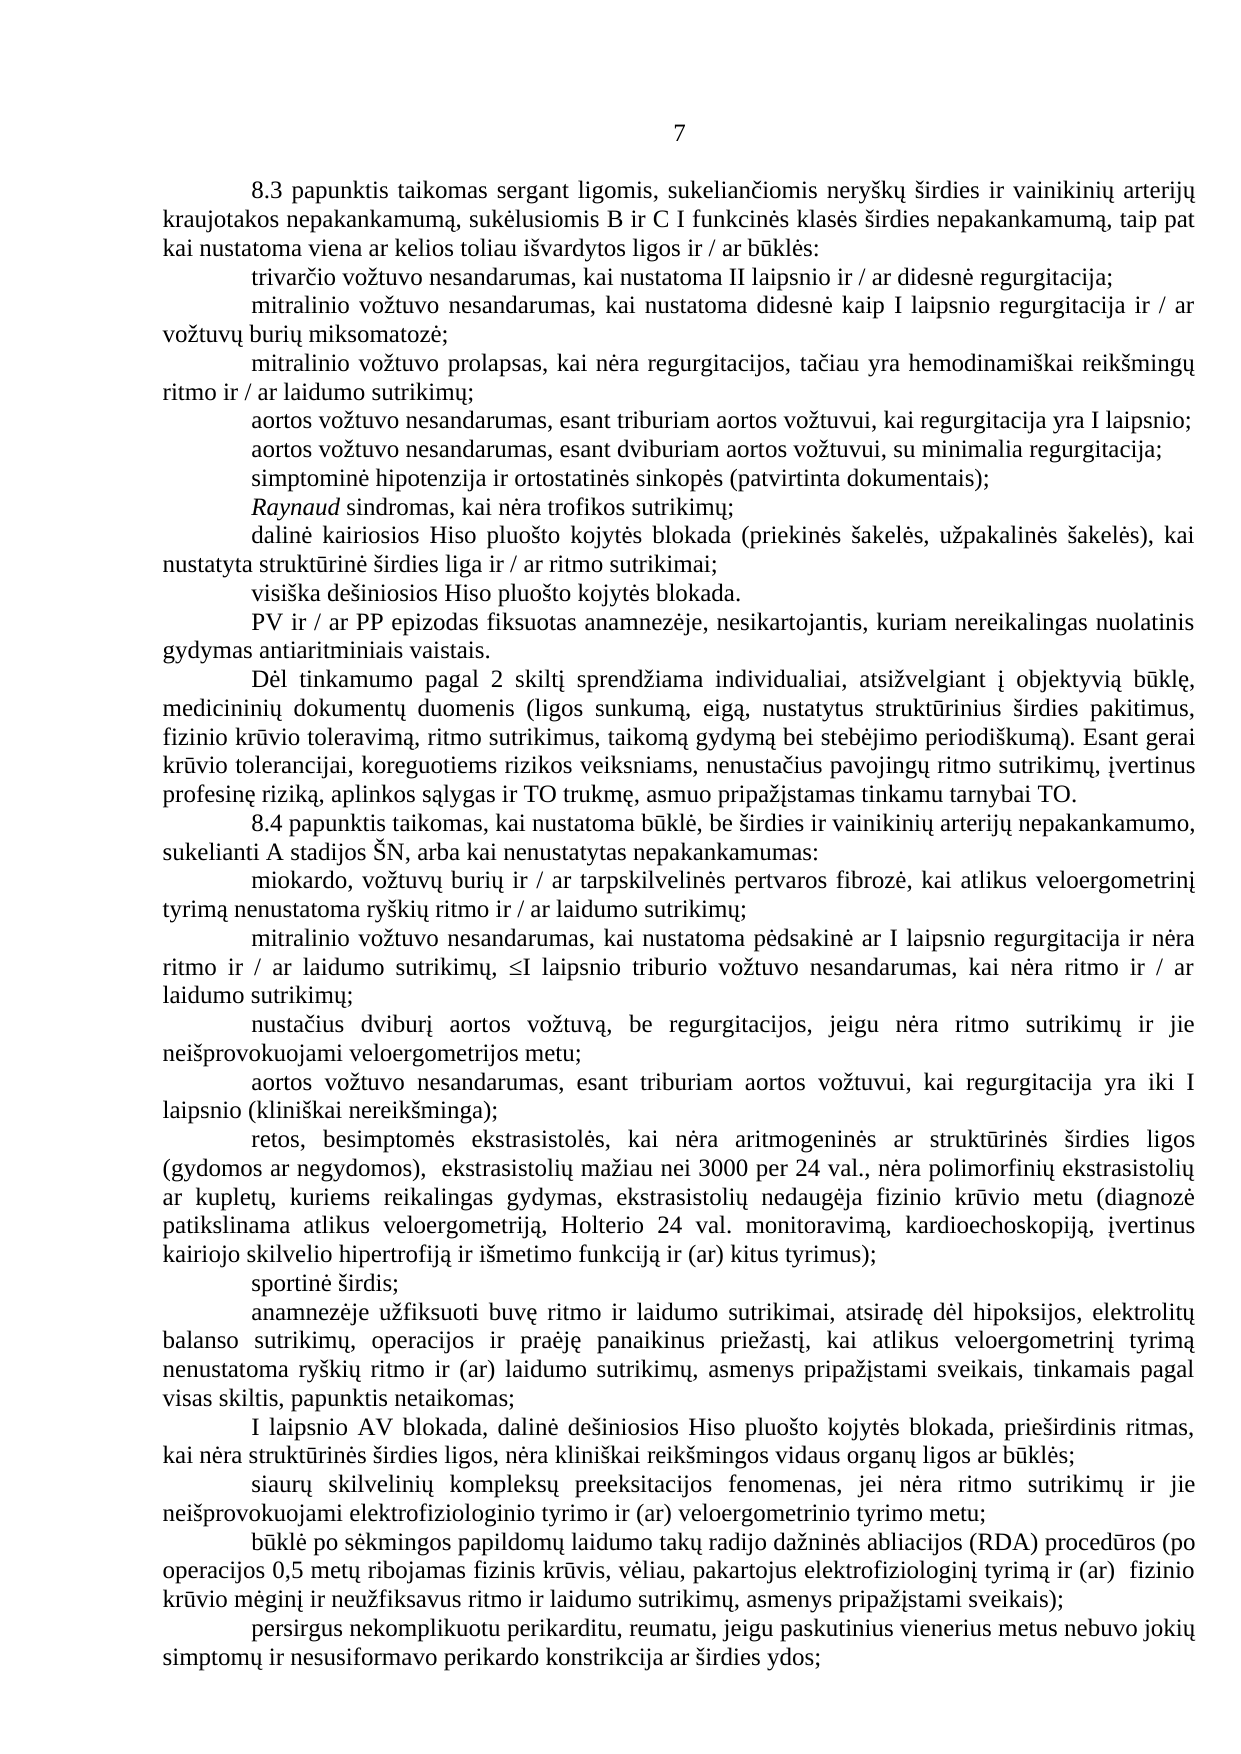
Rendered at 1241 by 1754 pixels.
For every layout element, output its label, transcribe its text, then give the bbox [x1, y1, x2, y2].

text miokardo, vožtuvų burių ir / ar tarpskilvelinės pertvaros fibrozė, kai atlikus veloergometrinį tyrimą nenustatoma ryškių ritmo ir / ar laidumo sutrikimų; [162, 866, 1196, 923]
text mitralinio vožtuvo nesandarumas, kai nustatoma pėdsakinė ar I laipsnio regurgitacija ir nėra ritmo ir / ar laidumo sutrikimų, ≤I laipsnio triburio vožtuvo nesandarumas, kai nėra ritmo ir / ar laidumo sutrikimų; [162, 923, 1196, 1009]
text siaurų skilvelinių kompleksų preeksitacijos fenomenas, jei nėra ritmo sutrikimų ir jie neišprovokuojami elektrofiziologinio tyrimo ir (ar) veloergometrinio tyrimo metu; [162, 1469, 1196, 1527]
text dalinė kairiosios Hiso pluošto kojytės blokada (priekinės šakelės, užpakalinės šakelės), kai nustatyta struktūrinė širdies liga ir / ar ritmo sutrikimai; [162, 521, 1196, 578]
text aortos vožtuvo nesandarumas, esant dviburiam aortos vožtuvui, su minimalia regurgitacija; [162, 434, 1196, 463]
text PV ir / ar PP epizodas fiksuotas anamnezėje, nesikartojantis, kuriam nereikalingas nuolatinis gydymas antiaritminiais vaistais. [162, 607, 1196, 664]
text I laipsnio AV blokada, dalinė dešiniosios Hiso pluošto kojytės blokada, prieširdinis ritmas, kai nėra struktūrinės širdies ligos, nėra kliniškai reikšmingos vidaus organų ligos ar būklės; [162, 1412, 1196, 1469]
text mitralinio vožtuvo prolapsas, kai nėra regurgitacijos, tačiau yra hemodinamiškai reikšmingų ritmo ir / ar laidumo sutrikimų; [162, 348, 1196, 406]
text visiška dešiniosios Hiso pluošto kojytės blokada. [162, 578, 1196, 607]
text persirgus nekomplikuotu perikarditu, reumatu, jeigu paskutinius vienerius metus nebuvo jokių simptomų ir nesusiformavo perikardo konstrikcija ar širdies ydos; [162, 1613, 1196, 1671]
text anamnezėje užfiksuoti buvę ritmo ir laidumo sutrikimai, atsiradę dėl hipoksijos, elektrolitų balanso sutrikimų, operacijos ir praėję panaikinus priežastį, kai atlikus veloergometrinį tyrimą nenustatoma ryškių ritmo ir (ar) laidumo sutrikimų, asmenys pripažįstami sveikais, tinkamais pagal visas skiltis, papunktis netaikomas; [162, 1297, 1196, 1412]
text 8.3 papunktis taikomas sergant ligomis, sukeliančiomis neryškų širdies ir vainikinių arterijų kraujotakos nepakankamumą, sukėlusiomis B ir C I funkcinės klasės širdies nepakankamumą, taip pat kai nustatoma viena ar kelios toliau išvardytos ligos ir / ar būklės: [162, 176, 1196, 262]
text aortos vožtuvo nesandarumas, esant triburiam aortos vožtuvui, kai regurgitacija yra iki I laipsnio (kliniškai nereikšminga); [162, 1067, 1196, 1124]
text trivarčio vožtuvo nesandarumas, kai nustatoma II laipsnio ir / ar didesnė regurgitacija; [162, 262, 1196, 291]
text retos, besimptomės ekstrasistolės, kai nėra aritmogeninės ar struktūrinės širdies ligos (gydomos ar negydomos), ekstrasistolių mažiau nei 3000 per 24 val., nėra polimorfinių ekstrasistolių ar kupletų, kuriems reikalingas gydymas, ekstrasistolių nedaugėja fizinio krūvio metu (diagnozė patikslinama atlikus veloergometriją, Holterio 24 val. monitoravimą, kardioechoskopiją, įvertinus kairiojo skilvelio hipertrofiją ir išmetimo funkciją ir (ar) kitus tyrimus); [162, 1124, 1196, 1268]
text Dėl tinkamumo pagal 2 skiltį sprendžiama individualiai, atsižvelgiant į objektyvią būklę, medicininių dokumentų duomenis (ligos sunkumą, eigą, nustatytus struktūrinius širdies pakitimus, fizinio krūvio toleravimą, ritmo sutrikimus, taikomą gydymą bei stebėjimo periodiškumą). Esant gerai krūvio tolerancijai, koreguotiems rizikos veiksniams, nenustačius pavojingų ritmo sutrikimų, įvertinus profesinę riziką, aplinkos sąlygas ir TO trukmę, asmuo pripažįstamas tinkamu tarnybai TO. [162, 664, 1196, 808]
text simptominė hipotenzija ir ortostatinės sinkopės (patvirtinta dokumentais); [162, 463, 1196, 492]
text Raynaud sindromas, kai nėra trofikos sutrikimų; [162, 492, 1196, 521]
text 8.4 papunktis taikomas, kai nustatoma būklė, be širdies ir vainikinių arterijų nepakankamumo, sukelianti A stadijos ŠN, arba kai nenustatytas nepakankamumas: [162, 808, 1196, 866]
text būklė po sėkmingos papildomų laidumo takų radijo dažninės abliacijos (RDA) procedūros (po operacijos 0,5 metų ribojamas fizinis krūvis, vėliau, pakartojus elektrofiziologinį tyrimą ir (ar) fizinio krūvio mėginį ir neužfiksavus ritmo ir laidumo sutrikimų, asmenys pripažįstami sveikais); [162, 1527, 1196, 1613]
text sportinė širdis; [162, 1268, 1196, 1297]
text mitralinio vožtuvo nesandarumas, kai nustatoma didesnė kaip I laipsnio regurgitacija ir / ar vožtuvų burių miksomatozė; [162, 291, 1196, 348]
text aortos vožtuvo nesandarumas, esant triburiam aortos vožtuvui, kai regurgitacija yra I laipsnio; [162, 406, 1196, 434]
text nustačius dviburį aortos vožtuvą, be regurgitacijos, jeigu nėra ritmo sutrikimų ir jie neišprovokuojami veloergometrijos metu; [162, 1009, 1196, 1067]
